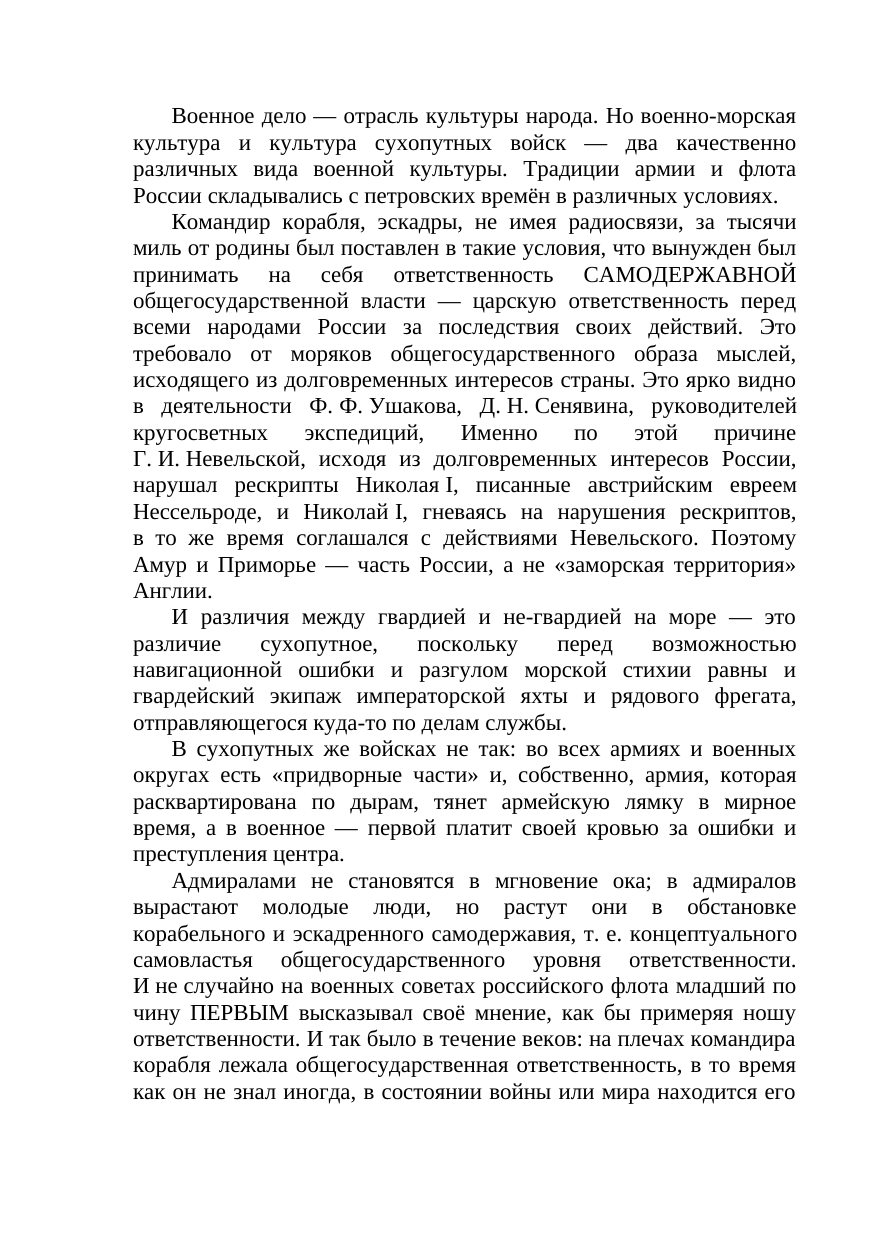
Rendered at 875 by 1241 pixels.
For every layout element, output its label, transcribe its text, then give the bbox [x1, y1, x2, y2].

text И различия между гвардией и не-гвардией на море — это различие сухопутное, поскольку перед возможностью навигационной ошибки и разгулом морской стихии равны и гвардейский экипаж императорской яхты и рядового фрегата, отправляющегося куда-то по делам службы. [133, 603, 797, 735]
text Военное дело — отрасль культуры народа. Но военно-морская культура и культура сухопутных войск — два качественно различных вида военной культуры. Традиции армии и флота России складывались с петровских времён в различных условиях. [133, 103, 797, 208]
text Адмиралами не становятся в мгновение ока; в адмиралов вырастают молодые люди, но растут они в обстановке корабельного и эскадренного самодержавия, т. е. концептуального самовластья общегосударственного уровня ответственности. И не случайно на военных советах российского флота младший по чину ПЕРВЫМ высказывал своё мнение, как бы примеряя ношу ответственности. И так было в течение веков: на плечах командира корабля лежала общегосударственная ответственность, в то время как он не знал иногда, в состоянии войны или мира находится его [133, 867, 797, 1104]
text Командир корабля, эскадры, не имея радиосвязи, за тысячи миль от родины был поставлен в такие условия, что вынужден был принимать на себя ответственность САМОДЕРЖАВНОЙ общегосударственной власти — царскую ответственность перед всеми народами России за последствия своих действий. Это требовало от моряков общегосударственного образа мыслей, исходящего из долговременных интересов страны. Это ярко видно в деятельности Ф. Ф. Ушакова, Д. Н. Сенявина, руководителей кругосветных экспедиций, Именно по этой причине Г. И. Невельской, исходя из долговременных интересов России, нарушал рескрипты Николая I, писанные австрийским евреем Нессельроде, и Николай I, гневаясь на нарушения рескриптов, в то же время соглашался с действиями Невельского. Поэтому Амур и Приморье — часть России, а не «заморская территория» Англии. [133, 208, 797, 603]
text В сухопутных же войсках не так: во всех армиях и военных округах есть «придворные части» и, собственно, армия, которая расквартирована по дырам, тянет армейскую лямку в мирное время, а в военное — первой платит своей кровью за ошибки и преступления центра. [133, 735, 797, 867]
